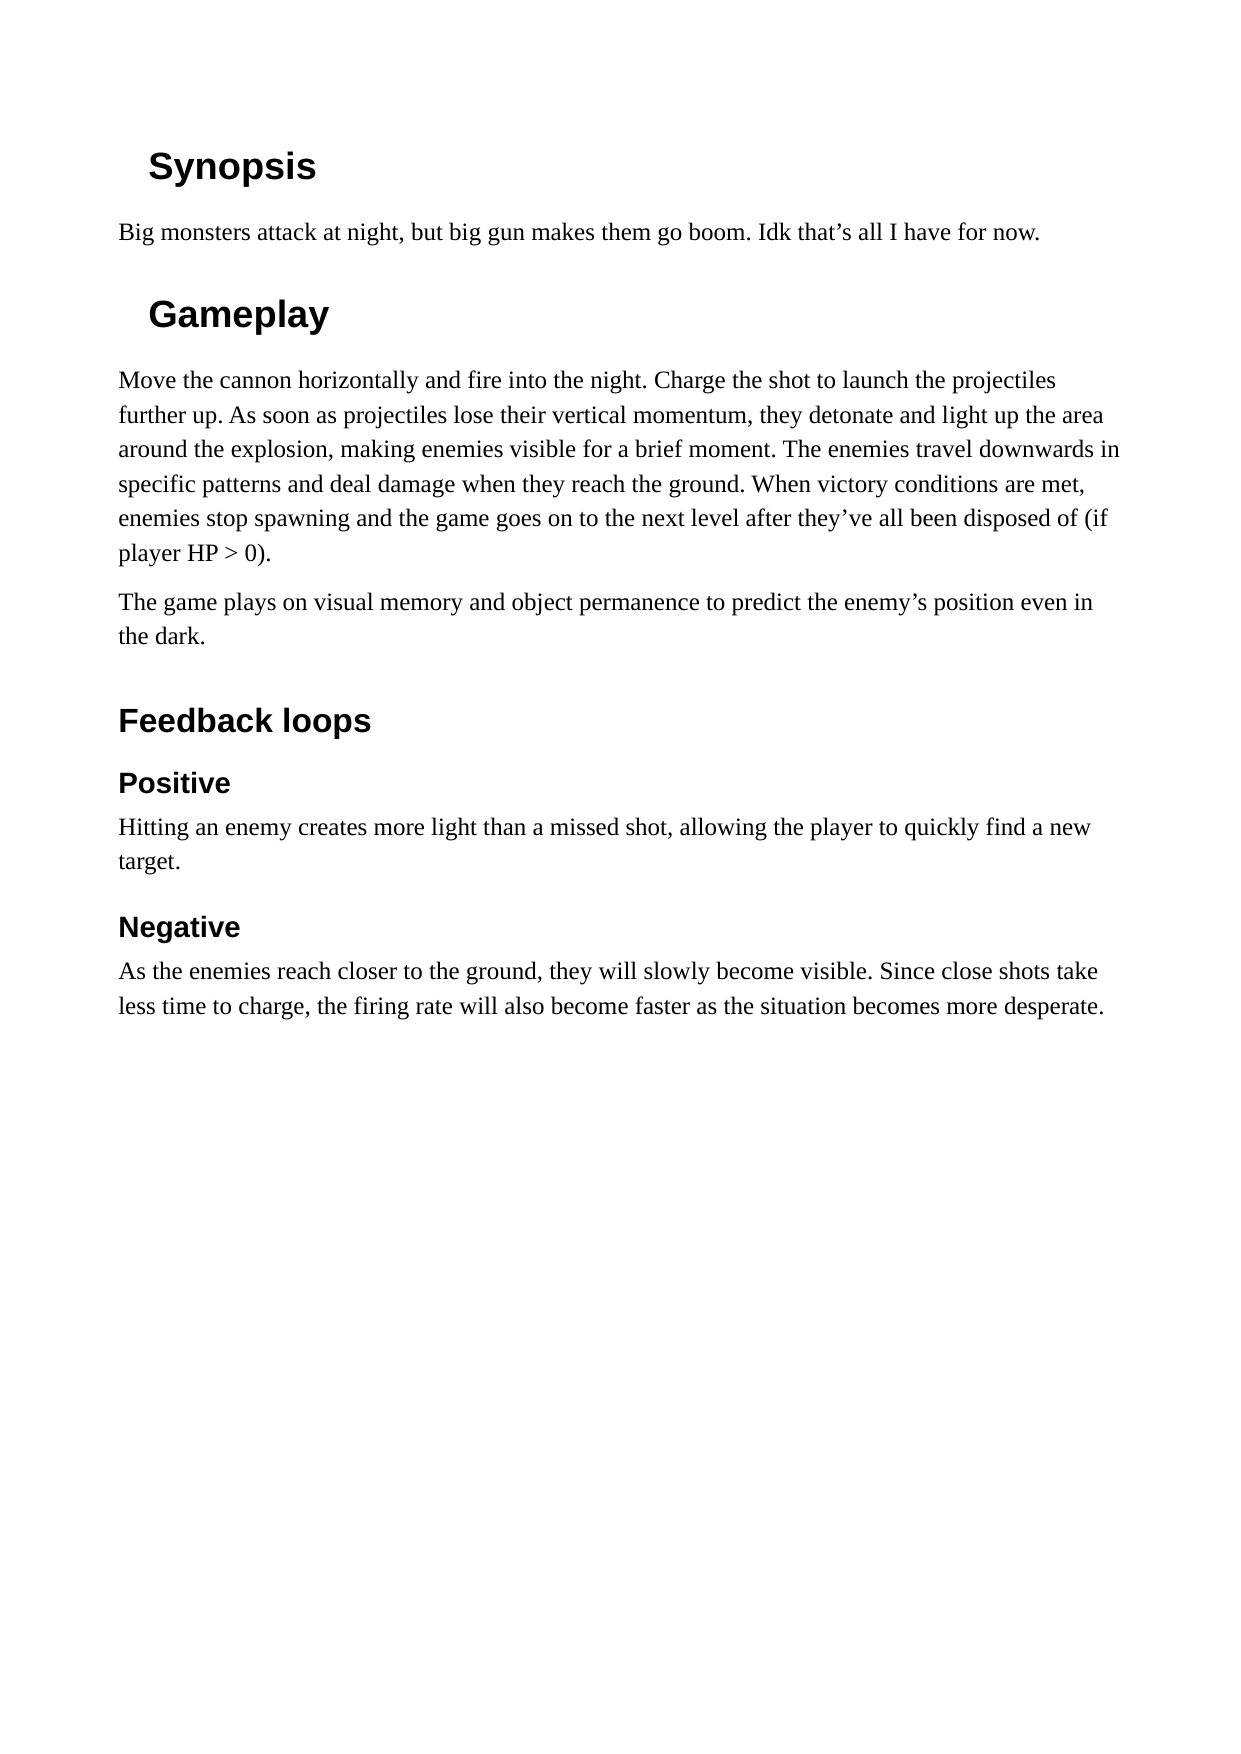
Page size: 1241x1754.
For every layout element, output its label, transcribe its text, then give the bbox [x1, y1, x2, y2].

subtitle Gameplay [148, 292, 1122, 336]
subtitle Positive [118, 766, 1122, 799]
text As the enemies reach closer to the ground, they will slowly become visible. Since close shots take less time to charge, the firing rate will also become faster as the situation becomes more desperate. [118, 956, 1122, 1019]
subtitle Negative [118, 910, 1122, 944]
text Big monsters attack at night, but big gun makes them go boom. Idk that’s all I have for now. [118, 217, 1122, 246]
text Hitting an enemy creates more light than a missed shot, allowing the player to quickly find a new target. [118, 812, 1122, 875]
subtitle Feedback loops [118, 701, 1122, 739]
text Move the cannon horizontally and fire into the night. Charge the shot to launch the projectiles further up. As soon as projectiles lose their vertical momentum, they detonate and light up the area around the explosion, making enemies visible for a brief moment. The enemies travel downwards in specific patterns and deal damage when they reach the ground. When victory conditions are met, enemies stop spawning and the game goes on to the next level after they’ve all been disposed of (if player HP > 0). [118, 366, 1122, 567]
subtitle Synopsis [148, 144, 1122, 187]
text The game plays on visual memory and object permanence to predict the enemy’s position even in the dark. [118, 587, 1122, 650]
